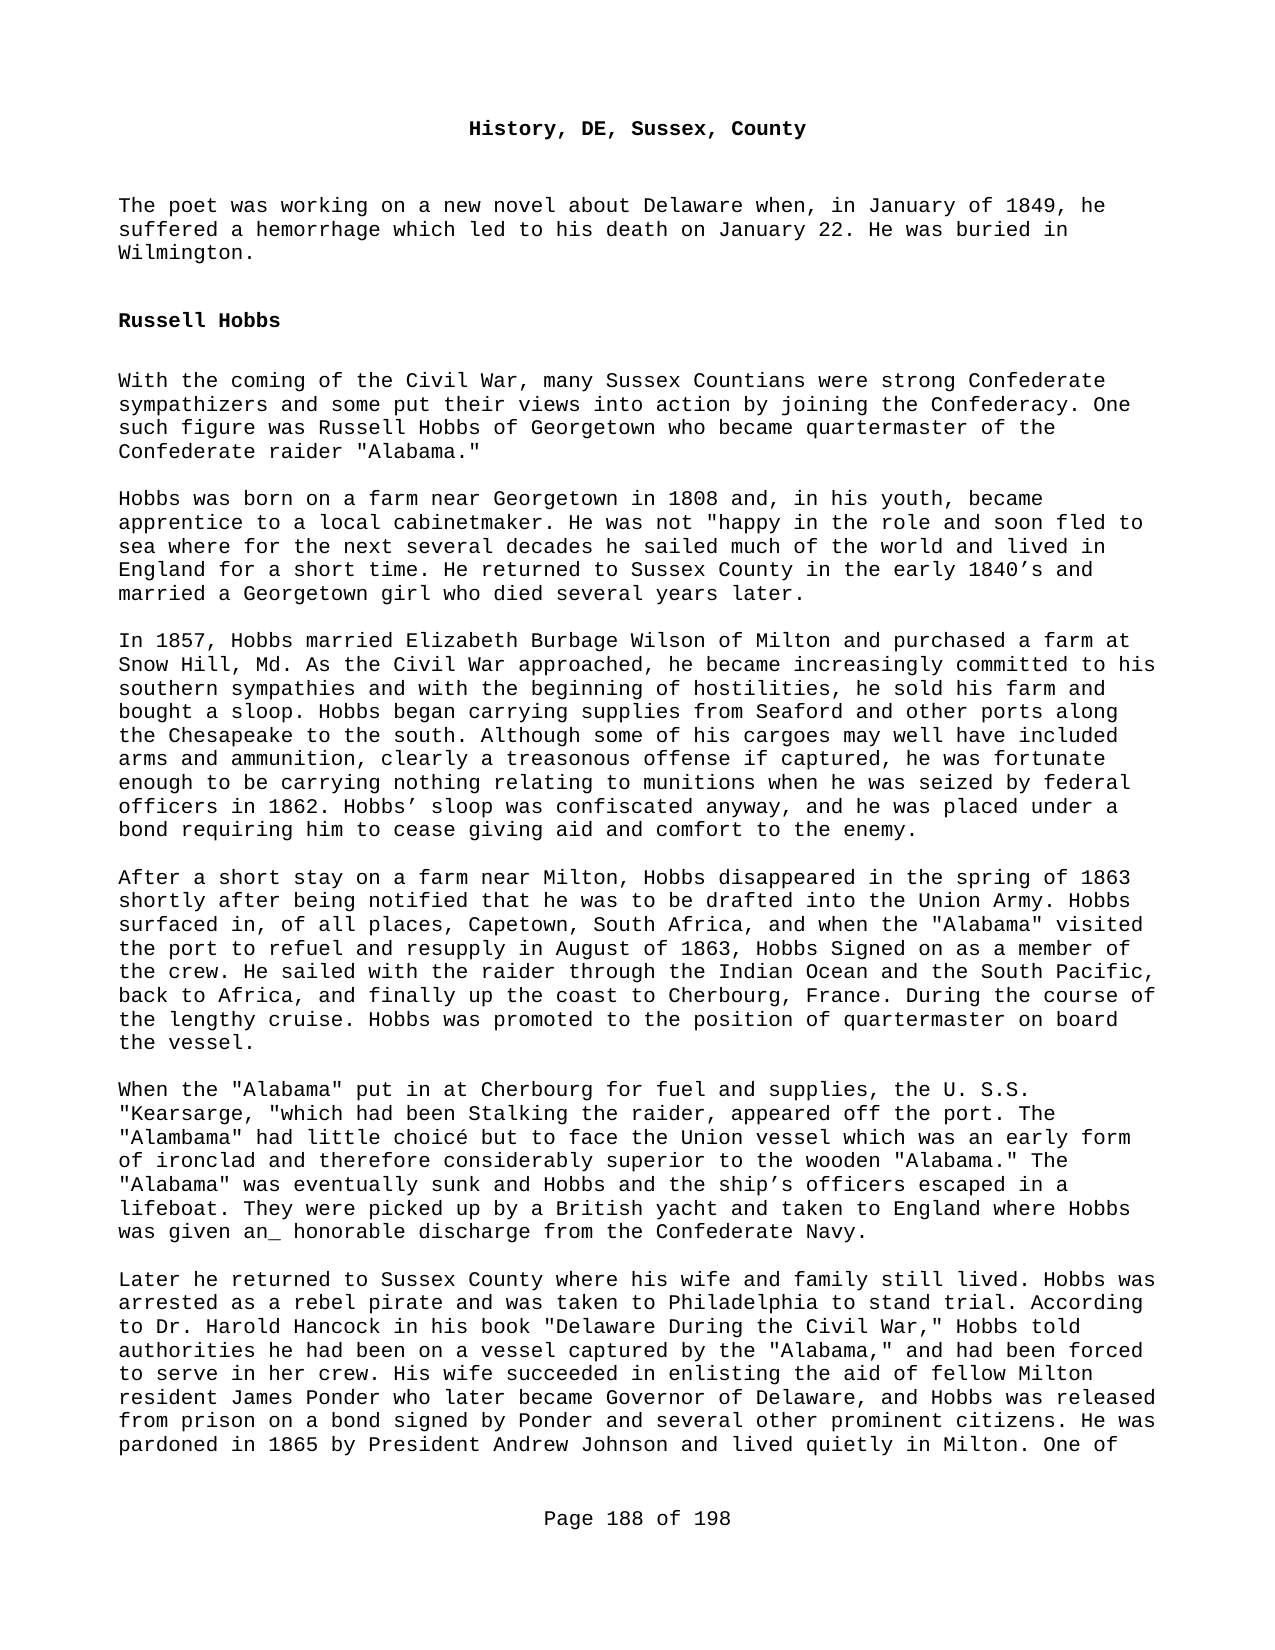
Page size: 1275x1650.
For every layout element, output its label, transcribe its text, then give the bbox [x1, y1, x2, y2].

text In 1857, Hobbs married Elizabeth Burbage Wilson of Milton and purchased a farm at Snow Hill, Md. As the Civil War approached, he became increasingly committed to his southern sympathies and with the beginning of hostilities, he sold his farm and bought a sloop. Hobbs began carrying supplies from Seaford and other ports along the Chesapeake to the south. Although some of his cargoes may well have included arms and ammunition, clearly a treasonous offense if captured, he was fortunate enough to be carrying nothing relating to munitions when he was seized by federal officers in 1862. Hobbs’ sloop was confiscated anyway, and he was placed under a bond requiring him to cease giving aid and comfort to the enemy. [118, 630, 1157, 843]
subtitle Russell Hobbs [118, 310, 1157, 334]
text Hobbs was born on a farm near Georgetown in 1808 and, in his youth, became apprentice to a local cabinetmaker. He was not "happy in the role and soon fled to sea where for the next several decades he sailed much of the world and lived in England for a short time. He returned to Sussex County in the early 1840’s and married a Georgetown girl who died several years later. [118, 488, 1157, 607]
text With the coming of the Civil War, many Sussex Countians were strong Confederate sympathizers and some put their views into action by joining the Confederacy. One such figure was Russell Hobbs of Georgetown who became quartermaster of the Confederate raider "Alabama." [118, 370, 1157, 465]
text The poet was working on a new novel about Delaware when, in January of 1849, he suffered a hemorrhage which led to his death on January 22. He was buried in Wilmington. [118, 195, 1157, 266]
text When the "Alabama" put in at Cherbourg for fuel and supplies, the U. S.S. "Kearsarge, "which had been Stalking the raider, appeared off the port. The "Alambama" had little choicé but to face the Union vessel which was an early form of ironclad and therefore considerably superior to the wooden "Alabama." The "Alabama" was eventually sunk and Hobbs and the ship’s officers escaped in a lifeboat. They were picked up by a British yacht and taken to England where Hobbs was given an_ honorable discharge from the Confederate Navy. [118, 1079, 1157, 1245]
text After a short stay on a farm near Milton, Hobbs disappeared in the spring of 1863 shortly after being notified that he was to be drafted into the Union Army. Hobbs surfaced in, of all places, Capetown, South Africa, and when the "Alabama" visited the port to refuel and resupply in August of 1863, Hobbs Signed on as a member of the crew. He sailed with the raider through the Indian Ocean and the South Pacific, back to Africa, and finally up the coast to Cherbourg, France. During the course of the lengthy cruise. Hobbs was promoted to the position of quartermaster on board the vessel. [118, 867, 1157, 1056]
text Later he returned to Sussex County where his wife and family still lived. Hobbs was arrested as a rebel pirate and was taken to Philadelphia to stand trial. According to Dr. Harold Hancock in his book "Delaware During the Civil War," Hobbs told authorities he had been on a vessel captured by the "Alabama," and had been forced to serve in her crew. His wife succeeded in enlisting the aid of fellow Milton resident James Ponder who later became Governor of Delaware, and Hobbs was released from prison on a bond signed by Ponder and several other prominent citizens. He was pardoned in 1865 by President Andrew Johnson and lived quietly in Milton. One of [118, 1269, 1157, 1458]
